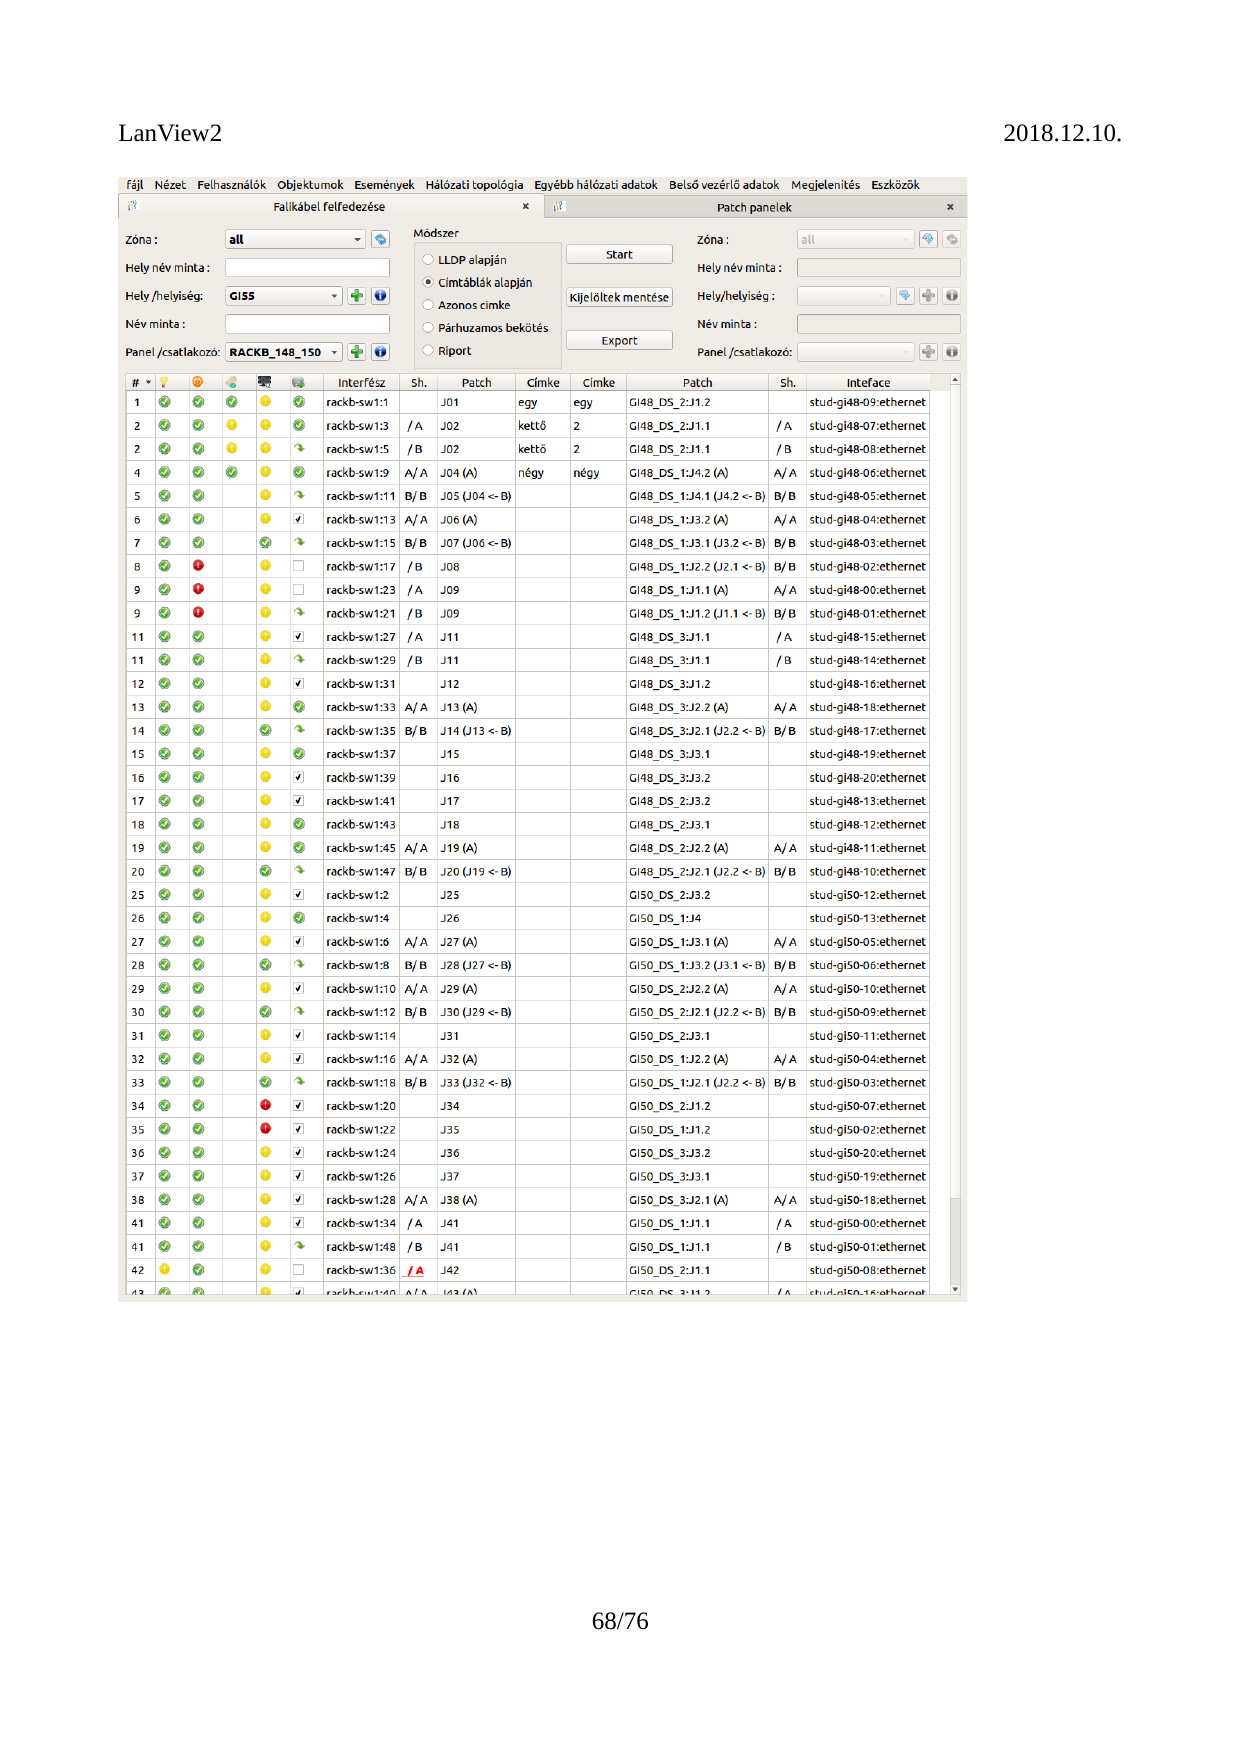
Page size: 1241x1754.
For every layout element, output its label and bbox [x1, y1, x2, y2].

picture [118, 177, 968, 1302]
